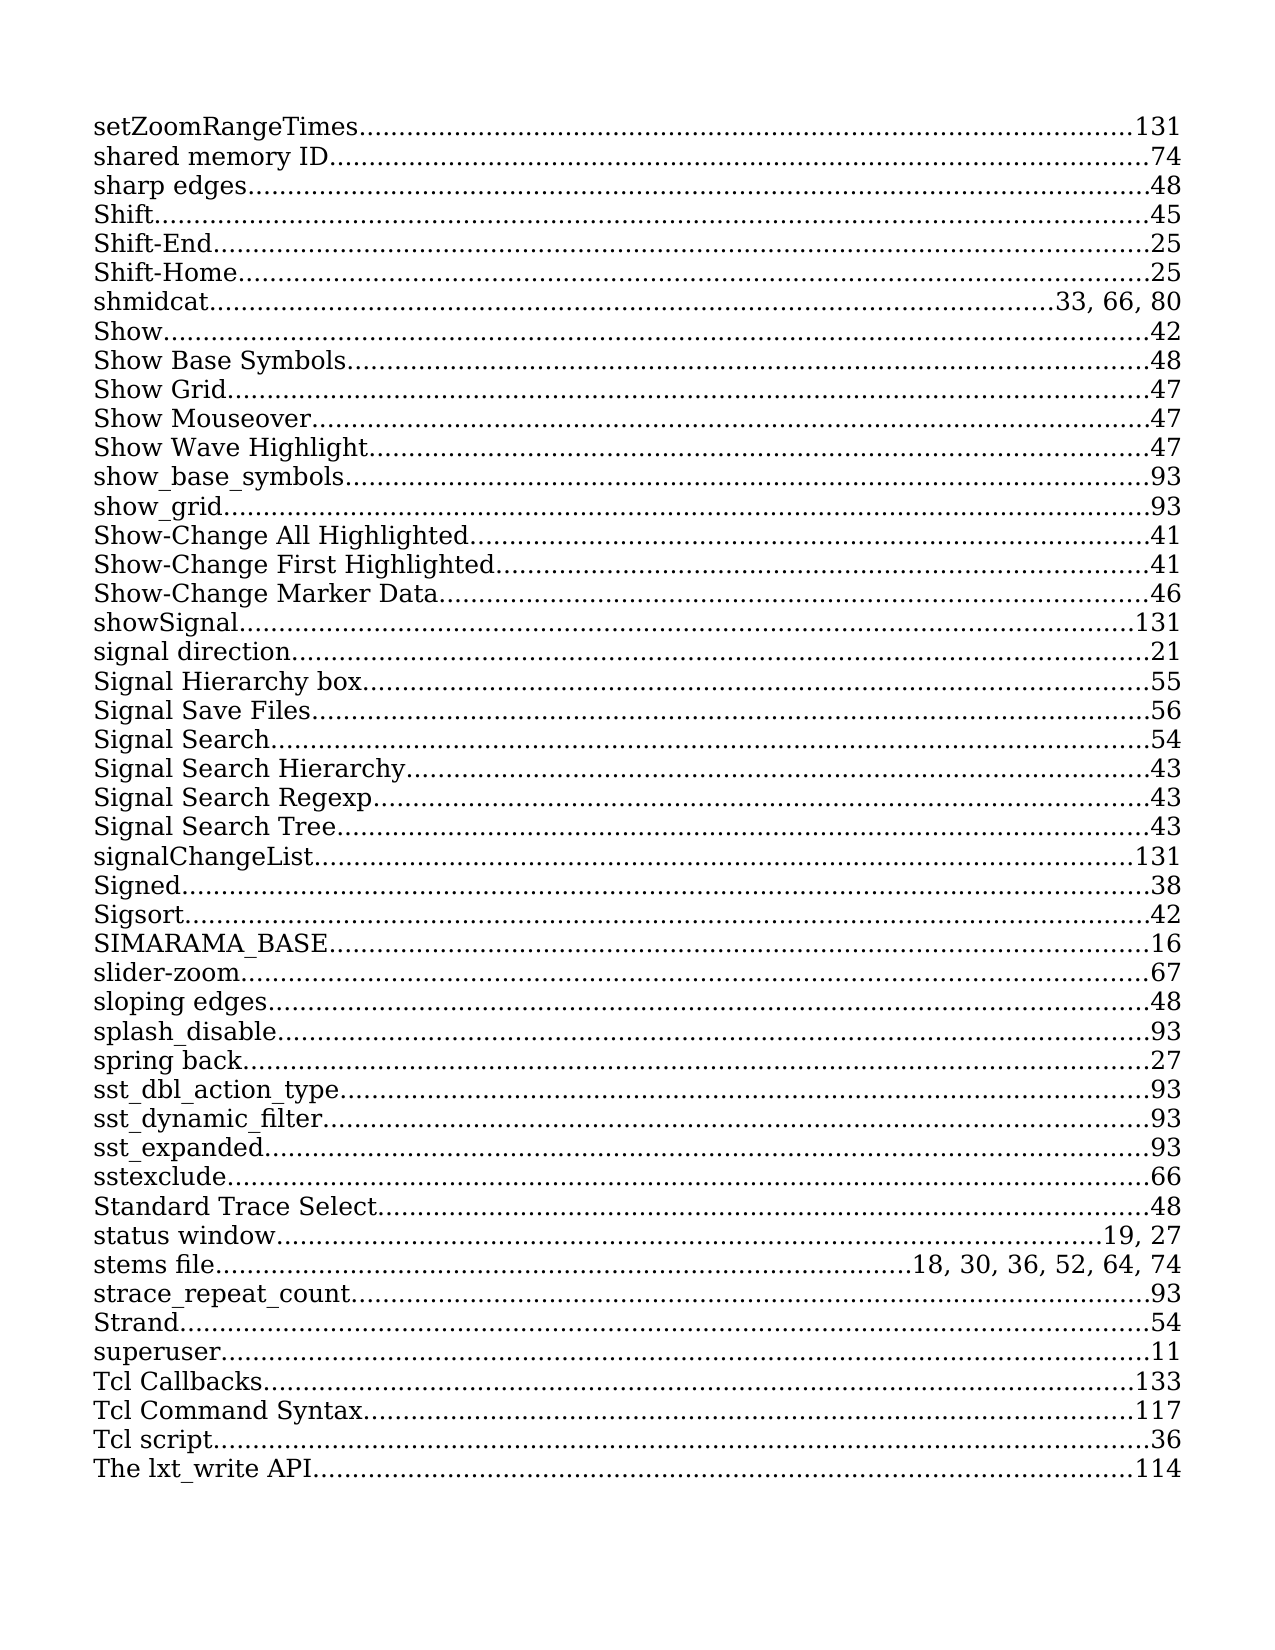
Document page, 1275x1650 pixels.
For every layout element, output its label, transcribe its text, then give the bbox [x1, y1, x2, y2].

text superuser 11 [93, 1337, 1182, 1367]
text show_grid 93 [93, 492, 1182, 521]
text Show Wave Highlight 47 [93, 433, 1182, 462]
text Shift 45 [93, 200, 1182, 229]
text Signal Search Regexp 43 [93, 783, 1182, 812]
text shmidcat 33, 66, 80 [93, 287, 1182, 317]
text Show-Change Marker Data 46 [93, 579, 1182, 608]
text Signed 38 [93, 871, 1182, 900]
text The lxt_write API 114 [93, 1454, 1182, 1483]
text SIMARAMA_BASE 16 [93, 929, 1182, 958]
text Shift-Home 25 [93, 258, 1182, 287]
text Standard Trace Select 48 [93, 1192, 1182, 1221]
text stems file 18, 30, 36, 52, 64, 74 [93, 1250, 1182, 1279]
text signal direction 21 [93, 637, 1182, 667]
text splash_disable 93 [93, 1017, 1182, 1046]
text Shift-End 25 [93, 229, 1182, 258]
text Signal Search Tree 43 [93, 812, 1182, 842]
text sharp edges 48 [93, 171, 1182, 200]
text sloping edges 48 [93, 987, 1182, 1017]
text Show Grid 47 [93, 375, 1182, 404]
text Signal Hierarchy box 55 [93, 667, 1182, 696]
text Tcl Command Syntax 117 [93, 1396, 1182, 1425]
text Signal Save Files 56 [93, 696, 1182, 725]
text Show 42 [93, 317, 1182, 346]
text spring back 27 [93, 1046, 1182, 1075]
text sst_dbl_action_type 93 [93, 1075, 1182, 1104]
text Tcl script 36 [93, 1425, 1182, 1454]
text signalChangeList 131 [93, 842, 1182, 871]
text Signal Search Hierarchy 43 [93, 754, 1182, 783]
text Show Mouseover 47 [93, 404, 1182, 433]
text Show-Change First Highlighted 41 [93, 550, 1182, 579]
text Strand 54 [93, 1308, 1182, 1337]
text slider-zoom 67 [93, 958, 1182, 987]
text sst_dynamic_filter 93 [93, 1104, 1182, 1133]
text show_base_symbols 93 [93, 462, 1182, 492]
text status window 19, 27 [93, 1221, 1182, 1250]
text sst_expanded 93 [93, 1133, 1182, 1162]
text strace_repeat_count 93 [93, 1279, 1182, 1308]
text Show Base Symbols 48 [93, 346, 1182, 375]
text Show-Change All Highlighted 41 [93, 521, 1182, 550]
text Signal Search 54 [93, 725, 1182, 754]
text showSignal 131 [93, 608, 1182, 637]
text shared memory ID 74 [93, 142, 1182, 171]
text setZoomRangeTimes 131 [93, 112, 1182, 142]
text Tcl Callbacks 133 [93, 1367, 1182, 1396]
text sstexclude 66 [93, 1162, 1182, 1192]
text Sigsort 42 [93, 900, 1182, 929]
